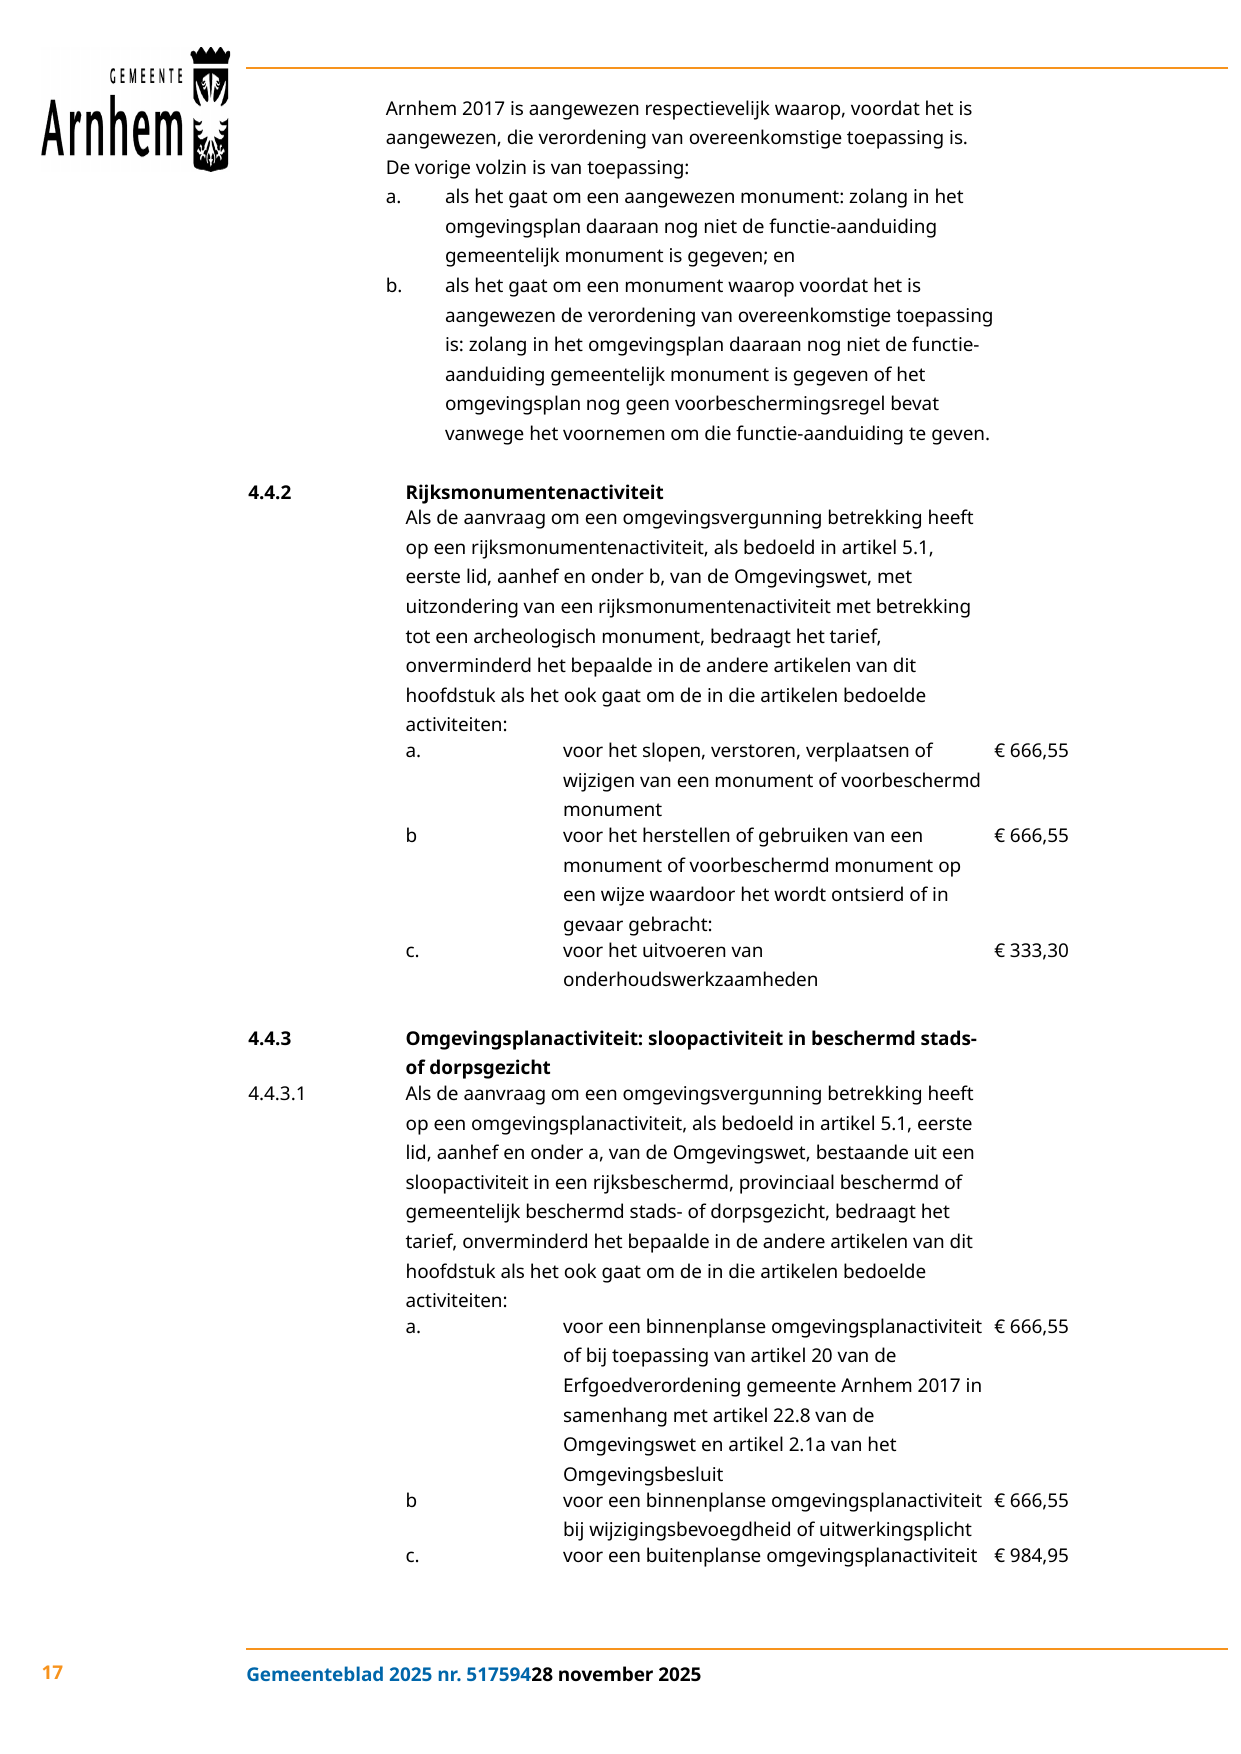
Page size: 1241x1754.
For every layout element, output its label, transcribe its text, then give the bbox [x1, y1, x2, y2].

table_cell [248, 1542, 405, 1568]
table_cell [1014, 95, 1152, 446]
table_cell voor het herstellen of gebruiken van een monument of voorbeschermd monument op een wijze waardoor het wordt ontsierd of in gevaar gebracht: [563, 822, 994, 937]
table_cell [405, 1568, 994, 1593]
table_cell voor het uitvoeren van onderhoudswerkzaamheden [563, 937, 994, 992]
table_cell [994, 1568, 1152, 1593]
table_cell [994, 505, 1152, 737]
table_cell € 666,55 [994, 1487, 1152, 1542]
table_header Omgevingsplanactiviteit: sloopactiviteit in beschermd stads- of dorpsgezicht [405, 1025, 994, 1080]
table_cell [248, 937, 405, 992]
table_cell [248, 1487, 405, 1542]
table_cell b [405, 822, 563, 937]
table_header [994, 479, 1152, 504]
table_cell € 984,95 [994, 1542, 1152, 1568]
table_cell € 333,30 [994, 937, 1152, 992]
table_cell € 666,55 [994, 1313, 1152, 1487]
table_cell [248, 505, 405, 737]
table_cell voor een buitenplanse omgevingsplanactiviteit [563, 1542, 994, 1568]
table_cell € 666,55 [994, 822, 1152, 937]
table_header Rijksmonumentenactiviteit [405, 479, 994, 504]
table_cell c. [405, 1542, 563, 1568]
table_cell c. [405, 937, 563, 992]
table_cell [248, 1568, 405, 1593]
table_cell Arnhem 2017 is aangewezen respectievelijk waarop, voordat het is aangewezen, die verordening van overeenkomstige toepassing is. De vorige volzin is van toepassing: als het gaat om een aangewezen monument: zolang in het omgevingsplan daaraan nog niet de functie-aanduiding gemeentelijk monument is gegeven; en als het gaat om een monument waarop voordat het is aangewezen de verordening van overeenkomstige toepassing is: zolang in het omgevingsplan daaraan nog niet de functie-aanduiding gemeentelijk monument is gegeven of het omgevingsplan nog geen voorbeschermingsregel bevat vanwege het voornemen om die functie-aanduiding te geven. [386, 95, 1014, 446]
table_cell 4.4.3.1 [248, 1080, 405, 1313]
table_cell Als de aanvraag om een omgevingsvergunning betrekking heeft op een rijksmonumentenactiviteit, als bedoeld in artikel 5.1, eerste lid, aanhef en onder b, van de Omgevingswet, met uitzondering van een rijksmonumentenactiviteit met betrekking tot een archeologisch monument, bedraagt het tarief, onverminderd het bepaalde in de andere artikelen van dit hoofdstuk als het ook gaat om de in die artikelen bedoelde activiteiten: [405, 505, 994, 737]
table_cell voor een binnenplanse omgevingsplanactiviteit of bij toepassing van artikel 20 van de Erfgoedverordening gemeente Arnhem 2017 in samenhang met artikel 22.8 van de Omgevingswet en artikel 2.1a van het Omgevingsbesluit [563, 1313, 994, 1487]
picture [41, 47, 231, 172]
table_cell [248, 95, 386, 446]
table_cell [248, 1313, 405, 1487]
table_cell a. [405, 1313, 563, 1487]
table_header 4.4.3 [248, 1025, 405, 1080]
table_cell a. [405, 738, 563, 822]
table_cell [248, 738, 405, 822]
table_cell [994, 1080, 1152, 1313]
table_cell Als de aanvraag om een omgevingsvergunning betrekking heeft op een omgevingsplanactiviteit, als bedoeld in artikel 5.1, eerste lid, aanhef en onder a, van de Omgevingswet, bestaande uit een sloopactiviteit in een rijksbeschermd, provinciaal beschermd of gemeentelijk beschermd stads- of dorpsgezicht, bedraagt het tarief, onverminderd het bepaalde in de andere artikelen van dit hoofdstuk als het ook gaat om de in die artikelen bedoelde activiteiten: [405, 1080, 994, 1313]
table_header 4.4.2 [248, 479, 405, 504]
table_cell [248, 822, 405, 937]
table_cell voor het slopen, verstoren, verplaatsen of wijzigen van een monument of voorbeschermd monument [563, 738, 994, 822]
table_header [994, 1025, 1152, 1080]
table_cell b [405, 1487, 563, 1542]
table_cell € 666,55 [994, 738, 1152, 822]
table_cell voor een binnenplanse omgevingsplanactiviteit bij wijzigingsbevoegdheid of uitwerkingsplicht [563, 1487, 994, 1542]
